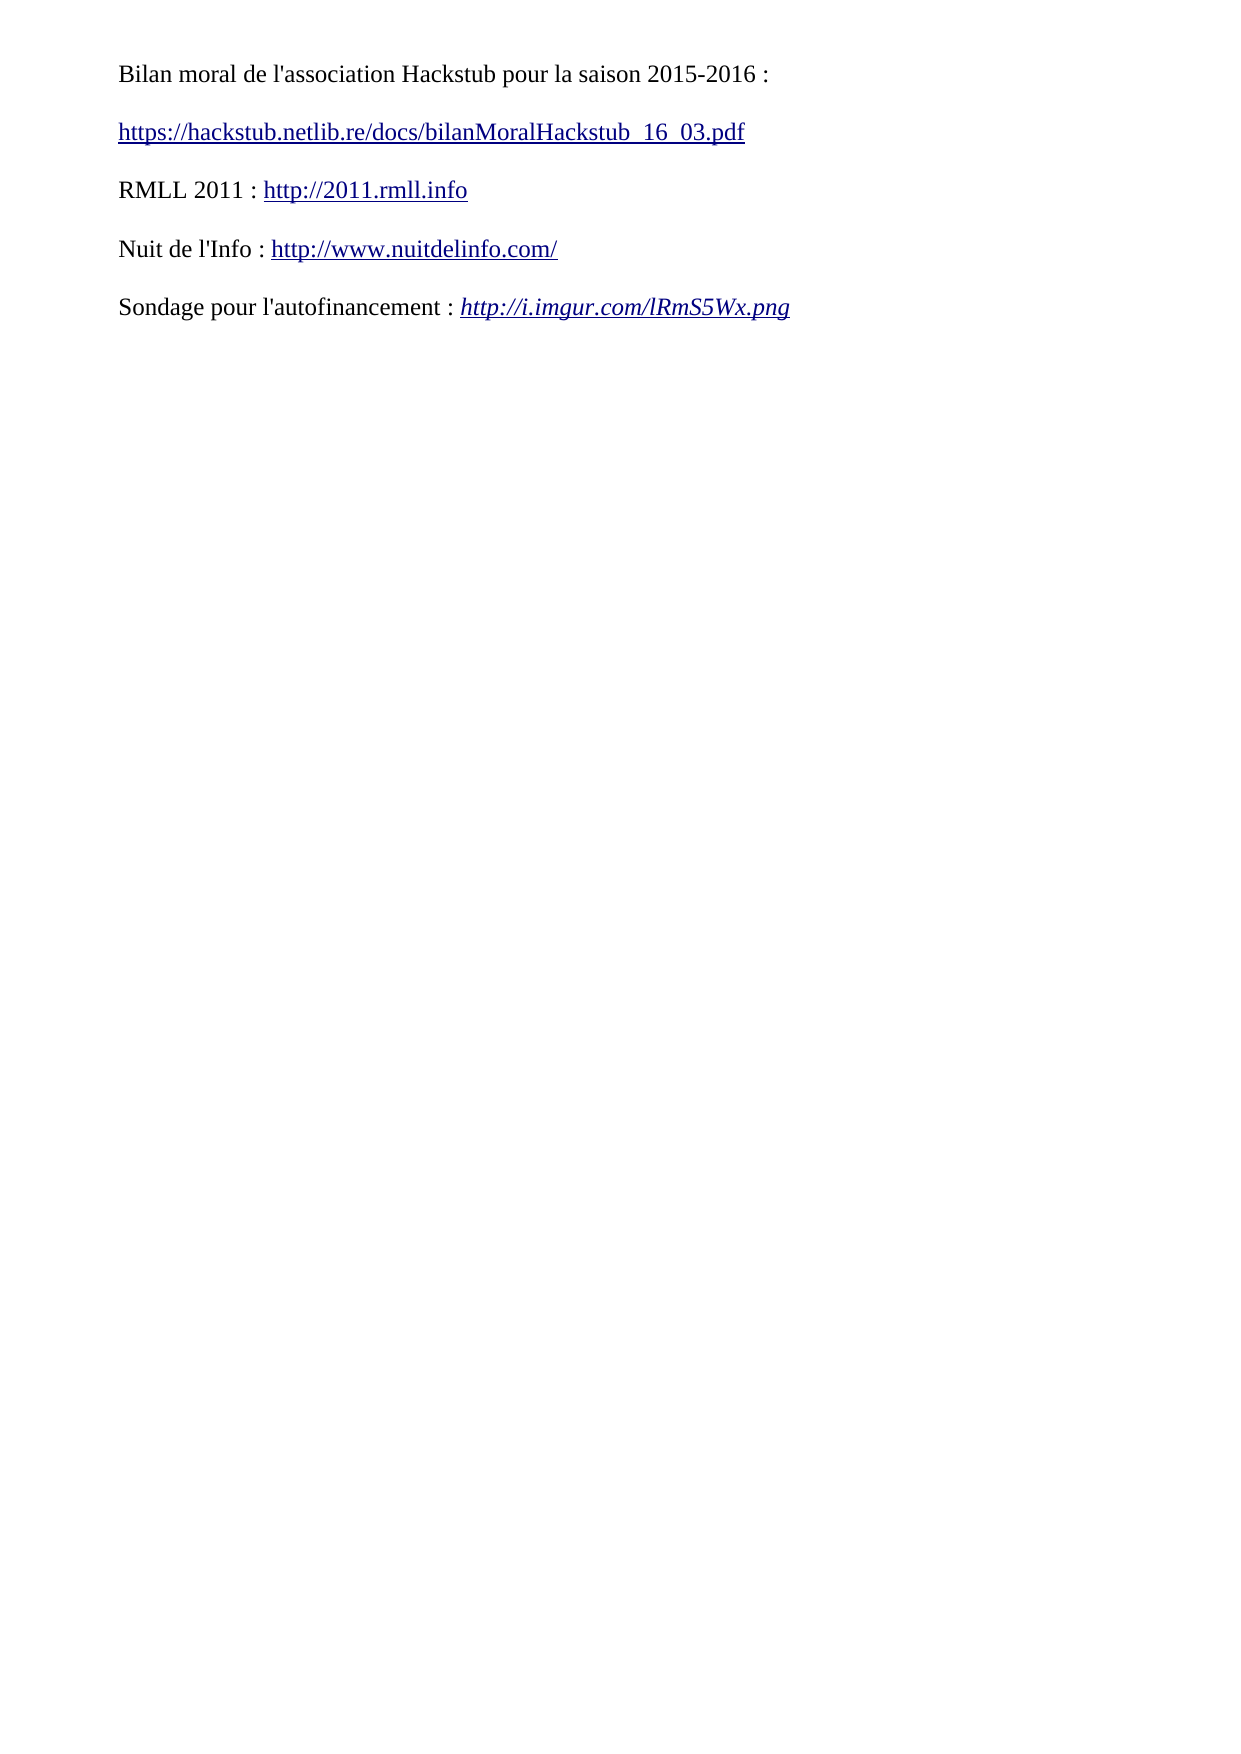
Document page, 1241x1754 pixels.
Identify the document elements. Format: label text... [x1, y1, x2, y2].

text https://hackstub.netlib.re/docs/bilanMoralHackstub_16_03.pdf [118, 117, 1181, 146]
text Nuit de l'Info : http://www.nuitdelinfo.com/ [118, 234, 1181, 262]
text Sondage pour l'autofinancement : http://i.imgur.com/lRmS5Wx.png [118, 292, 1181, 321]
text Bilan moral de l'association Hackstub pour la saison 2015-2016 : [118, 59, 1181, 88]
text RMLL 2011 : http://2011.rmll.info [118, 176, 1181, 204]
